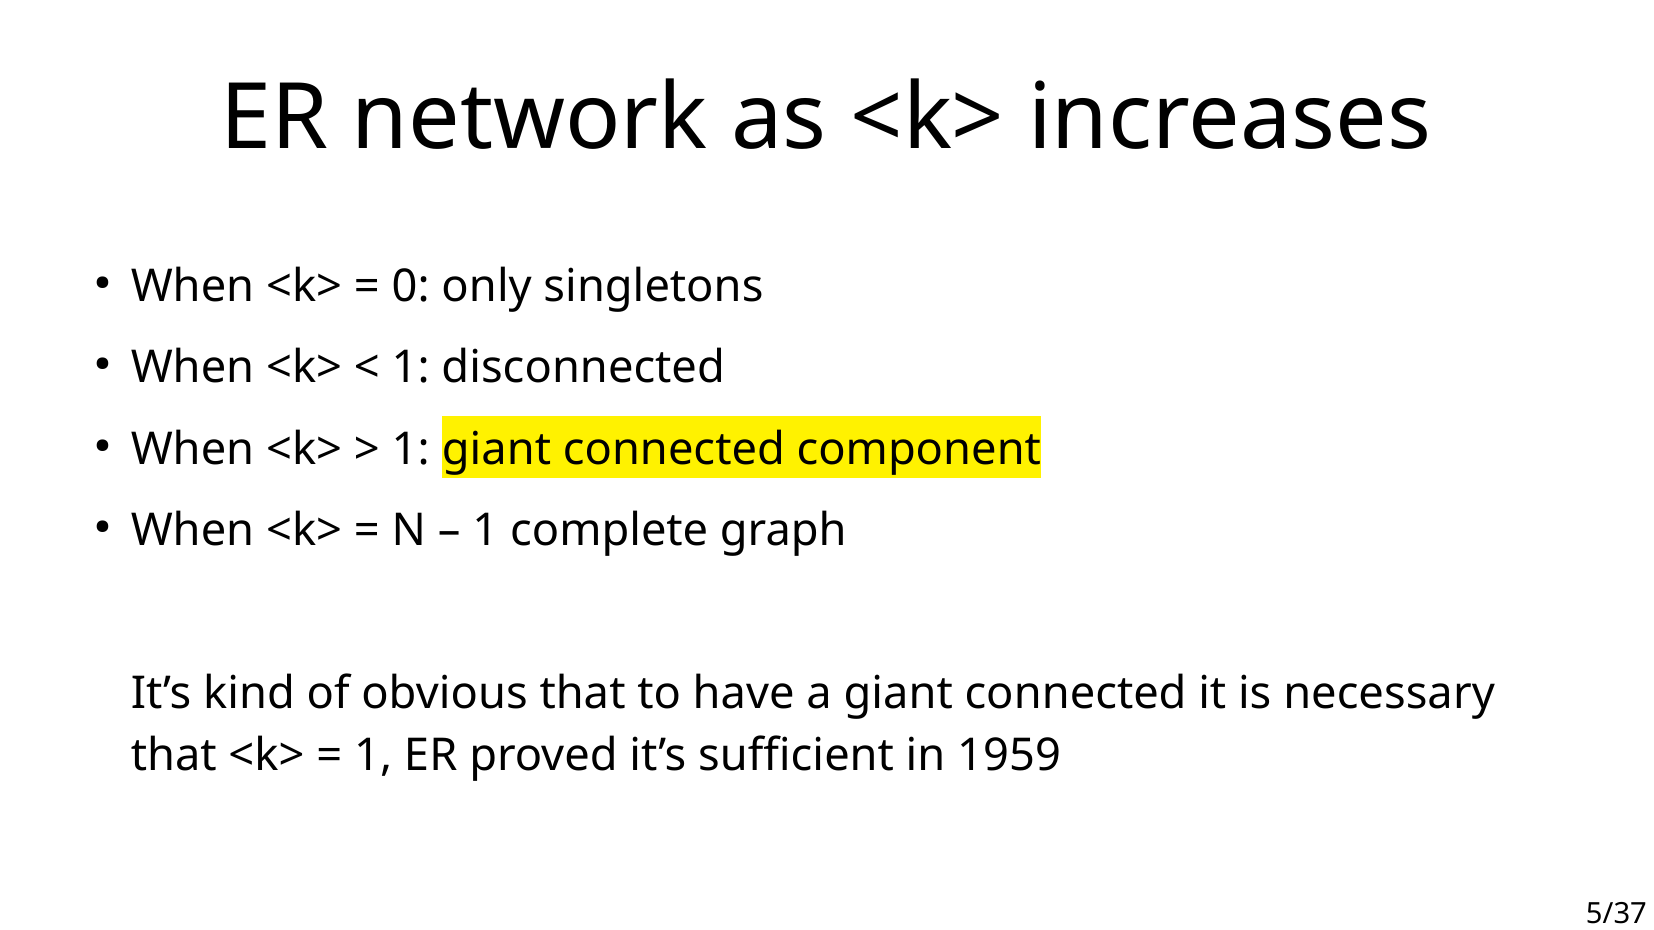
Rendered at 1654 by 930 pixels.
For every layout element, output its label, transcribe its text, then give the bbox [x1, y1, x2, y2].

title ER network as <k> increases [82, 1, 1571, 225]
list When <k> = 0: only singletons When <k> < 1: disconnected When <k> > 1: giant connected component When <k> = N – 1 complete graph It’s kind of obvious that to have a giant connected it is necessary that <k> = 1, ER proved it’s sufficient in 1959 [82, 252, 1571, 793]
